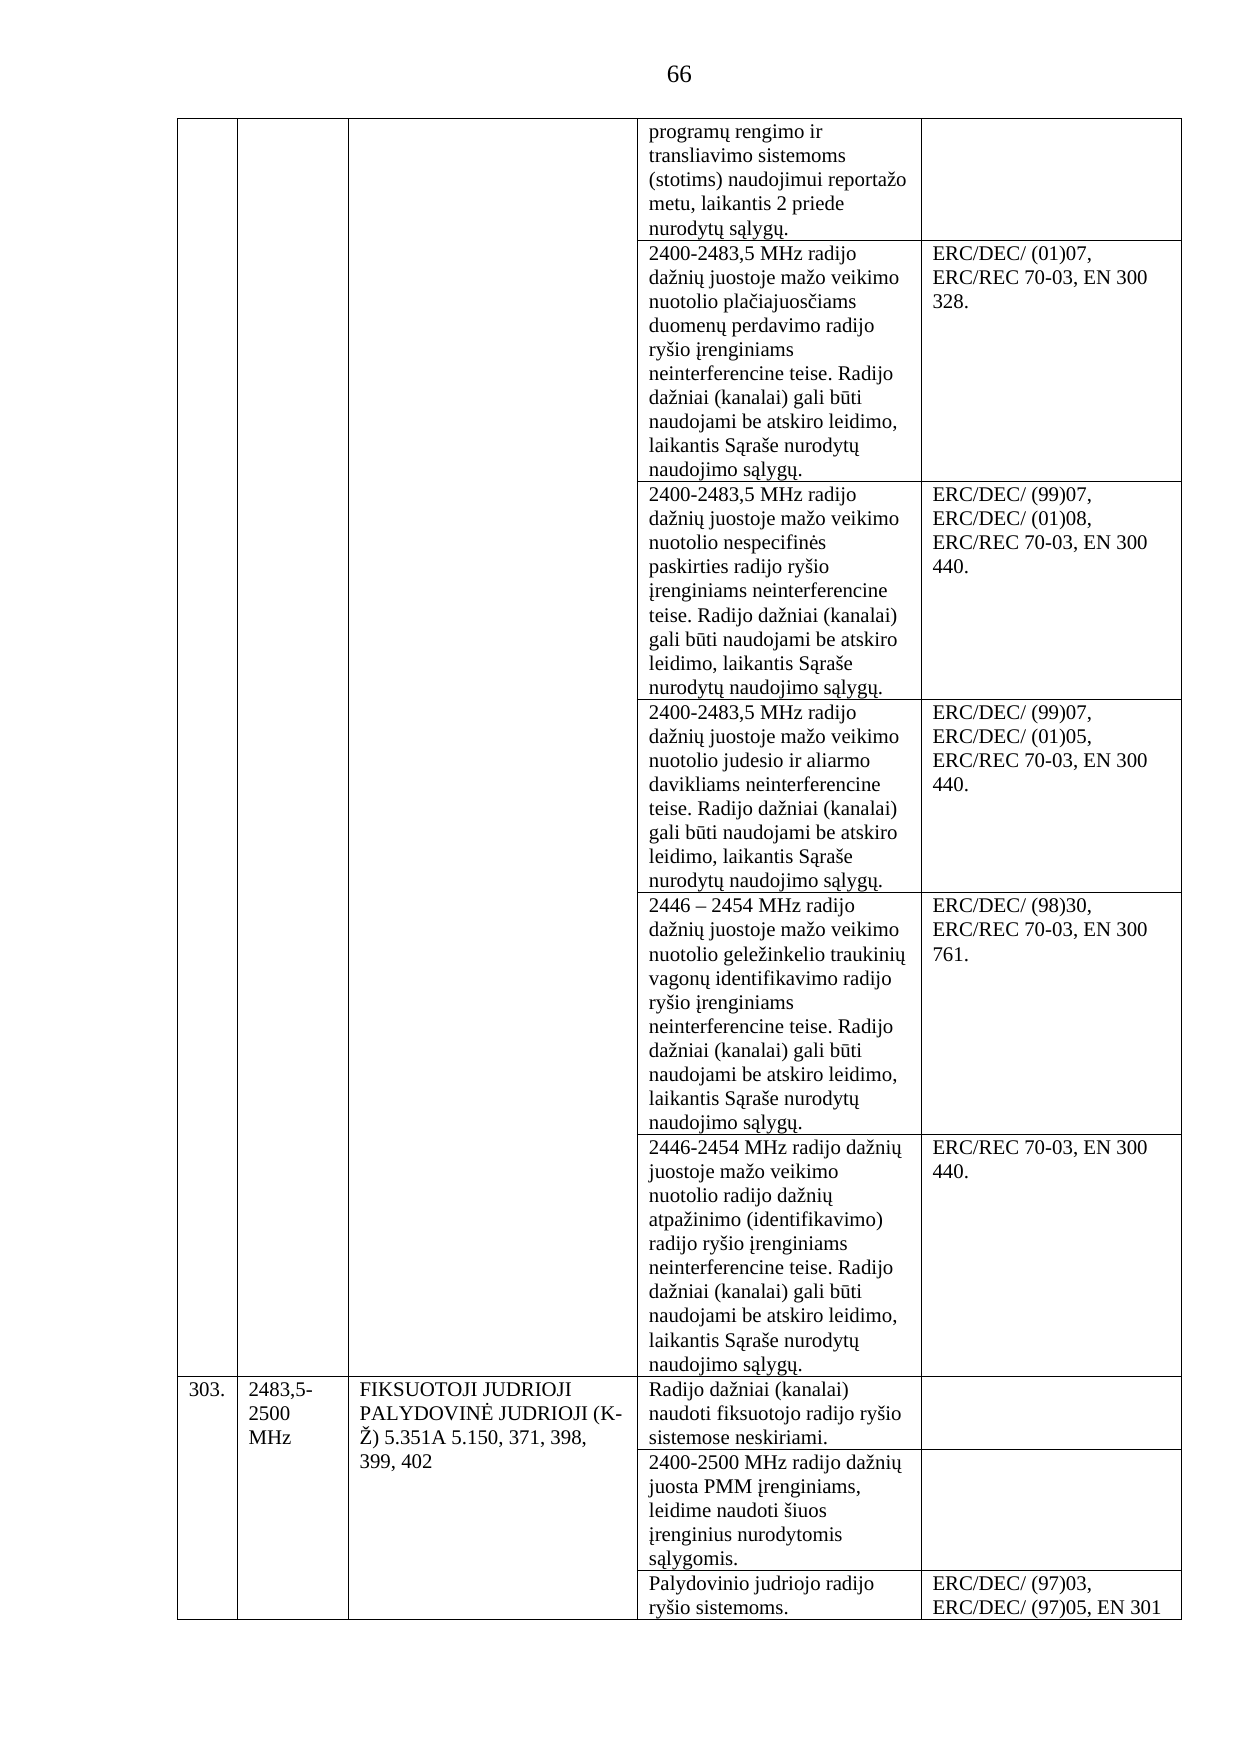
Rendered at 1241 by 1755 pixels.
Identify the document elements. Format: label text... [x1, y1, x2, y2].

table_cell [922, 1377, 1181, 1449]
table_cell ERC/DEC/ (99)07, ERC/DEC/ (01)05, ERC/REC 70-03, EN 300 440. [922, 700, 1181, 892]
table_cell ERC/DEC/ (97)03, ERC/DEC/ (97)05, EN 301 [922, 1571, 1181, 1619]
table_cell 2446-2454 MHz radijo dažnių juostoje mažo veikimo nuotolio radijo dažnių atpažinimo (identifikavimo) radijo ryšio įrenginiams neinterferencine teise. Radijo dažniai (kanalai) gali būti naudojami be atskiro leidimo, laikantis Sąraše nurodytų naudojimo sąlygų. [638, 1135, 921, 1376]
table_cell ERC/REC 70-03, EN 300 440. [922, 1135, 1181, 1376]
table_cell 2400-2500 MHz radijo dažnių juosta PMM įrenginiams, leidime naudoti šiuos įrenginius nurodytomis sąlygomis. [638, 1450, 921, 1570]
table_cell FIKSUOTOJI JUDRIOJI PALYDOVINĖ JUDRIOJI (K-Ž) 5.351A 5.150, 371, 398, 399, 402 [349, 1377, 637, 1619]
table_cell [349, 119, 637, 1376]
table_cell 303. [178, 1377, 237, 1619]
table_cell Radijo dažniai (kanalai) naudoti fiksuotojo radijo ryšio sistemose neskiriami. [638, 1377, 921, 1449]
table_cell [922, 1450, 1181, 1570]
table_cell programų rengimo ir transliavimo sistemoms (stotims) naudojimui reportažo metu, laikantis 2 priede nurodytų sąlygų. [638, 119, 921, 239]
table_cell ERC/DEC/ (99)07, ERC/DEC/ (01)08, ERC/REC 70-03, EN 300 440. [922, 482, 1181, 699]
table_cell 2400-2483,5 MHz radijo dažnių juostoje mažo veikimo nuotolio plačiajuosčiams duomenų perdavimo radijo ryšio įrenginiams neinterferencine teise. Radijo dažniai (kanalai) gali būti naudojami be atskiro leidimo, laikantis Sąraše nurodytų naudojimo sąlygų. [638, 241, 921, 481]
table_cell [178, 119, 237, 1376]
table_cell 2400-2483,5 MHz radijo dažnių juostoje mažo veikimo nuotolio judesio ir aliarmo davikliams neinterferencine teise. Radijo dažniai (kanalai) gali būti naudojami be atskiro leidimo, laikantis Sąraše nurodytų naudojimo sąlygų. [638, 700, 921, 892]
table_cell [922, 119, 1181, 239]
table_cell ERC/DEC/ (01)07, ERC/REC 70-03, EN 300 328. [922, 241, 1181, 481]
table_cell [238, 119, 348, 1376]
table_cell 2400-2483,5 MHz radijo dažnių juostoje mažo veikimo nuotolio nespecifinės paskirties radijo ryšio įrenginiams neinterferencine teise. Radijo dažniai (kanalai) gali būti naudojami be atskiro leidimo, laikantis Sąraše nurodytų naudojimo sąlygų. [638, 482, 921, 699]
table_cell 2446 – 2454 MHz radijo dažnių juostoje mažo veikimo nuotolio geležinkelio traukinių vagonų identifikavimo radijo ryšio įrenginiams neinterferencine teise. Radijo dažniai (kanalai) gali būti naudojami be atskiro leidimo, laikantis Sąraše nurodytų naudojimo sąlygų. [638, 893, 921, 1134]
table_cell ERC/DEC/ (98)30, ERC/REC 70-03, EN 300 761. [922, 893, 1181, 1134]
table_cell 2483,5- 2500 MHz [238, 1377, 348, 1619]
table_cell Palydovinio judriojo radijo ryšio sistemoms. [638, 1571, 921, 1619]
